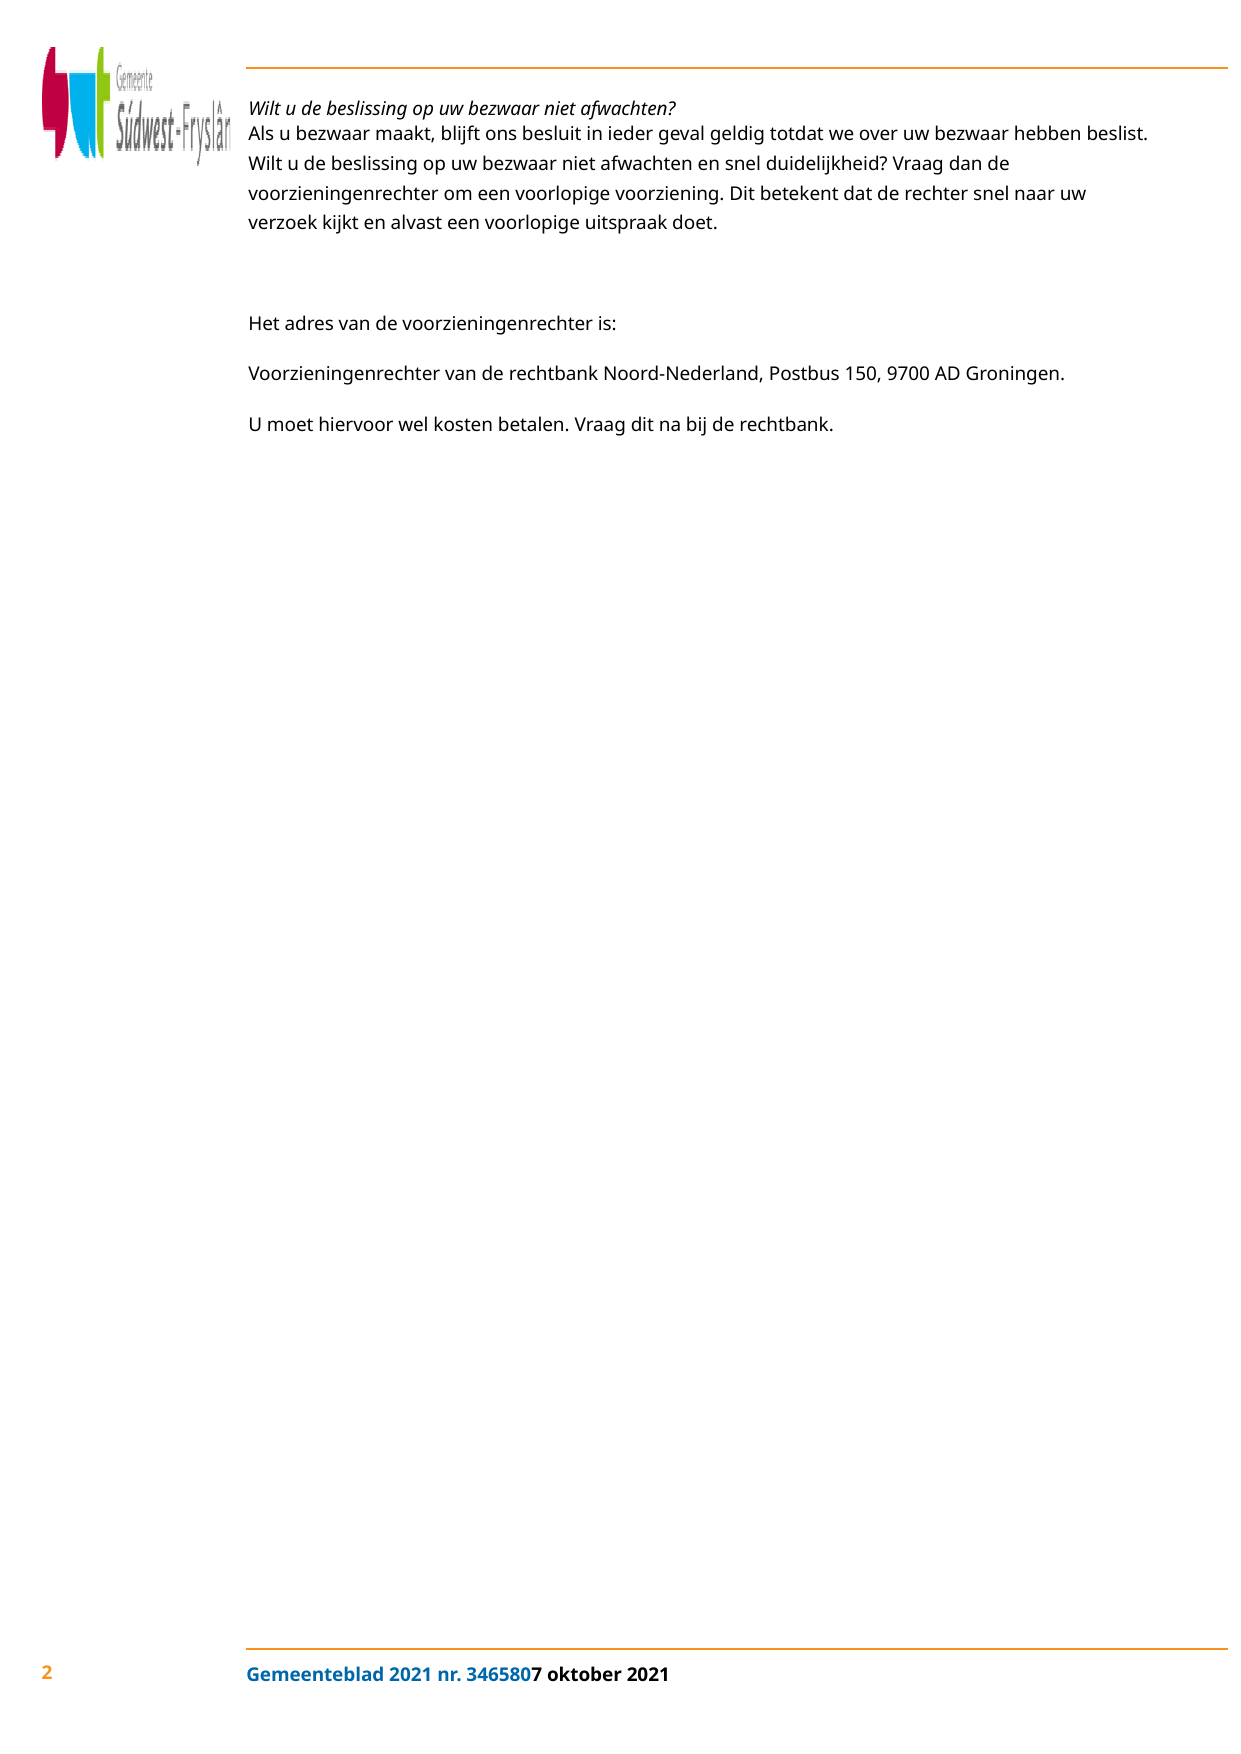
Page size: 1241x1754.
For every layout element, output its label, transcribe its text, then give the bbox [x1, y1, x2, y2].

text U moet hiervoor wel kosten betalen. Vraag dit na bij de rechtbank. [248, 411, 1152, 437]
text Wilt u de beslissing op uw bezwaar niet afwachten? [248, 95, 1152, 121]
picture [41, 47, 231, 172]
text Voorzieningenrechter van de rechtbank Noord-Nederland, Postbus 150, 9700 AD Groningen. [248, 361, 1152, 386]
text Het adres van de voorzieningenrechter is: [248, 310, 1152, 336]
text Als u bezwaar maakt, blijft ons besluit in ieder geval geldig totdat we over uw bezwaar hebben beslist. Wilt u de beslissing op uw bezwaar niet afwachten en snel duidelijkheid? Vraag dan de voorzieningenrechter om een voorlopige voorziening. Dit betekent dat de rechter snel naar uw verzoek kijkt en alvast een voorlopige uitspraak doet. [248, 121, 1152, 235]
